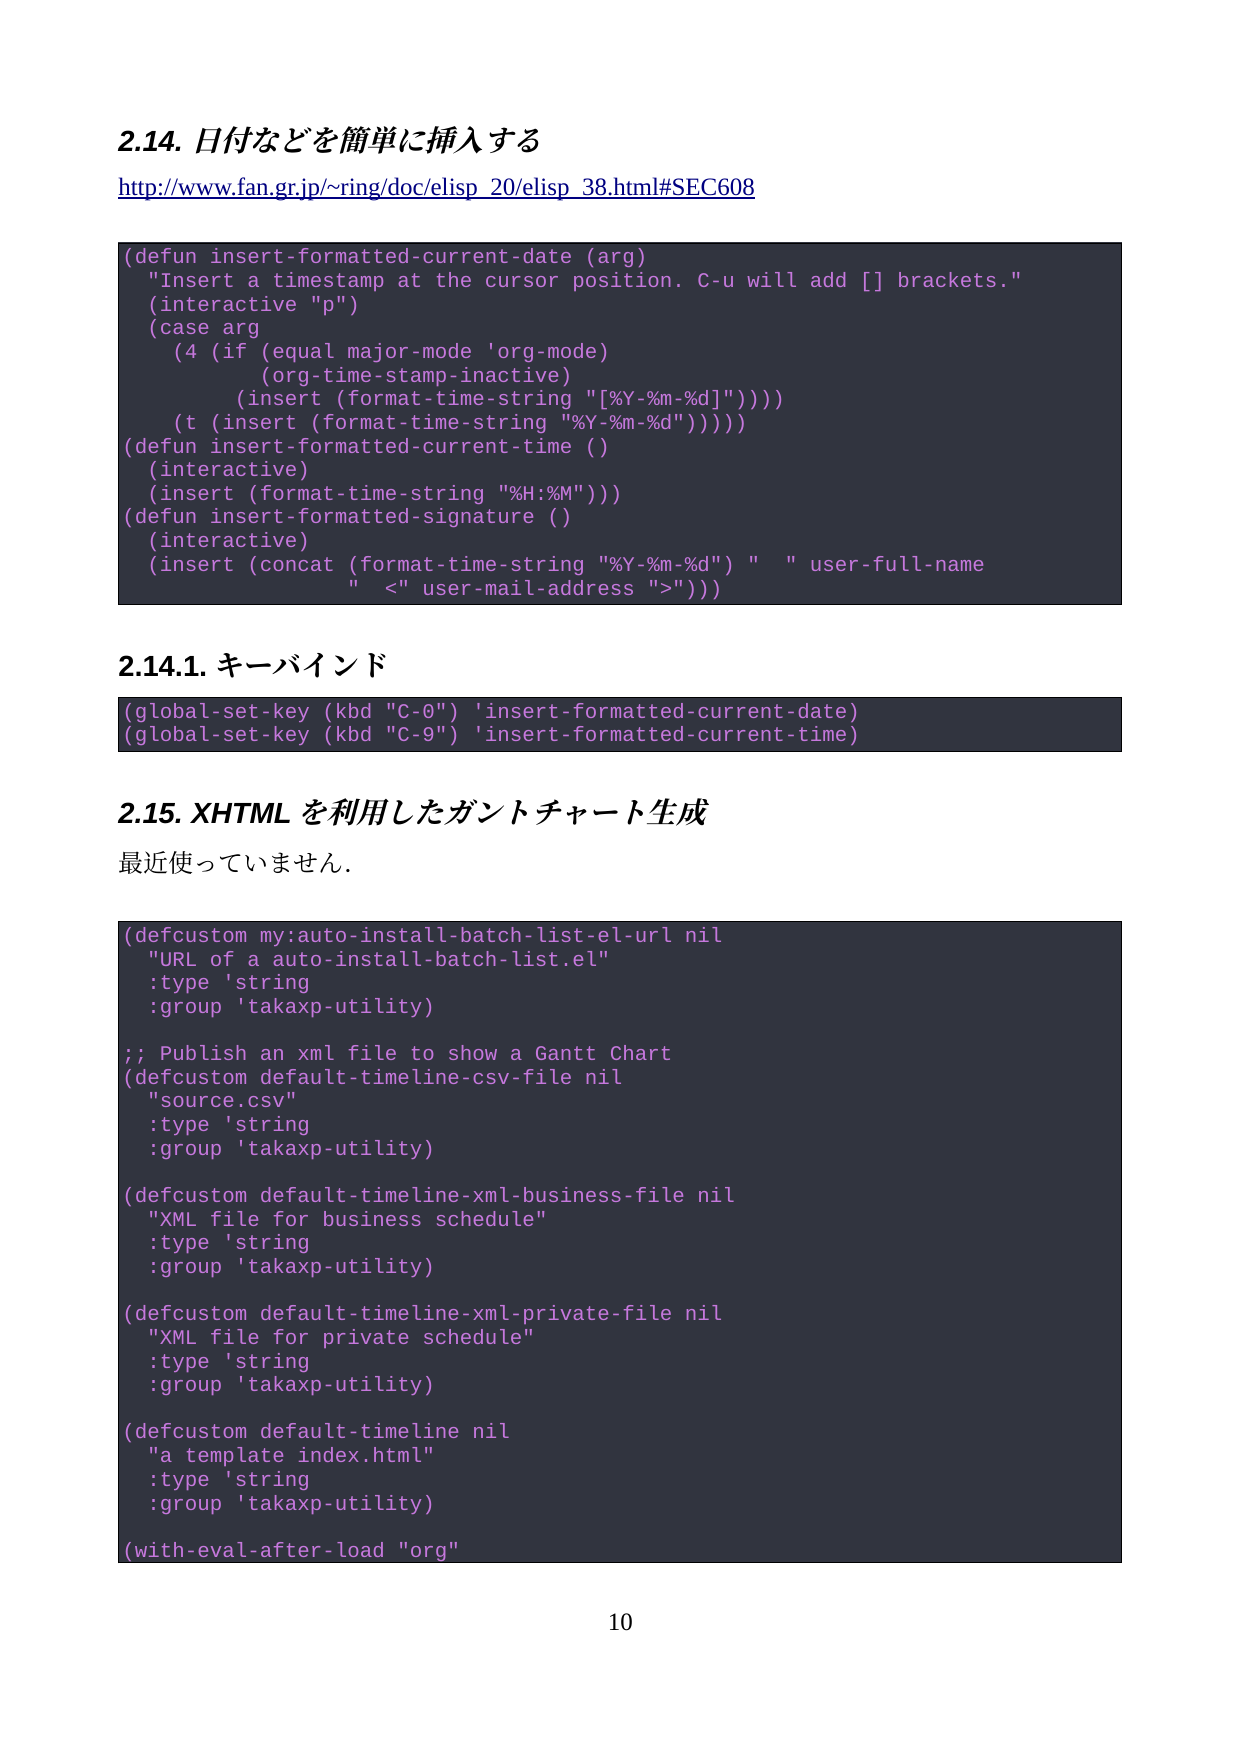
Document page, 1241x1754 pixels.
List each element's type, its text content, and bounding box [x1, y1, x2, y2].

text (t (insert (format-time-string "%Y-%m-%d"))))) [119, 408, 1121, 432]
text (insert (concat (format-time-string "%Y-%m-%d") " " user-full-name [119, 550, 1121, 573]
text (global-set-key (kbd "C-0") 'insert-formatted-current-date) [119, 698, 1121, 721]
text :group 'takaxp-utility) [119, 1488, 1121, 1512]
text (defcustom my:auto-install-batch-list-el-url nil [119, 922, 1121, 945]
subtitle 日付などを簡単に挿入する [118, 118, 1122, 160]
text (insert (format-time-string "%H:%M"))) [119, 479, 1121, 503]
text (defcustom default-timeline nil [119, 1418, 1121, 1441]
text (interactive "p") [119, 290, 1121, 313]
subtitle XHTMLを利用したガントチャート生成 [118, 789, 1122, 831]
text "a template index.html" [119, 1441, 1121, 1465]
text (org-time-stamp-inactive) [119, 361, 1121, 384]
text :group 'takaxp-utility) [119, 1370, 1121, 1394]
subtitle キーバインド [118, 642, 1122, 684]
text :type 'string [119, 1110, 1121, 1134]
text ;; Publish an xml file to show a Gantt Chart [119, 1039, 1121, 1063]
text (defcustom default-timeline-xml-private-file nil [119, 1299, 1121, 1323]
text (defun insert-formatted-current-date (arg) [119, 244, 1121, 266]
text "Insert a timestamp at the cursor position. C-u will add [] brackets." [119, 266, 1121, 290]
text :group 'takaxp-utility) [119, 1252, 1121, 1276]
text (interactive) [119, 526, 1121, 550]
text :type 'string [119, 1228, 1121, 1252]
text "source.csv" [119, 1087, 1121, 1110]
text :type 'string [119, 968, 1121, 992]
text (defcustom default-timeline-xml-business-file nil [119, 1181, 1121, 1205]
text :group 'takaxp-utility) [119, 992, 1121, 1016]
text (insert (format-time-string "[%Y-%m-%d]")))) [119, 384, 1121, 408]
text "URL of a auto-install-batch-list.el" [119, 945, 1121, 968]
text (interactive) [119, 455, 1121, 479]
text " <" user-mail-address ">"))) [119, 573, 1121, 604]
text :group 'takaxp-utility) [119, 1134, 1121, 1157]
text :type 'string [119, 1465, 1121, 1488]
text (4 (if (equal major-mode 'org-mode) [119, 337, 1121, 361]
text (defcustom default-timeline-csv-file nil [119, 1063, 1121, 1087]
text "XML file for business schedule" [119, 1205, 1121, 1228]
text (with-eval-after-load "org" [119, 1536, 1121, 1562]
text :type 'string [119, 1347, 1121, 1370]
text "XML file for private schedule" [119, 1323, 1121, 1347]
text 最近使っていません． [118, 844, 1122, 908]
text (defun insert-formatted-current-time () [119, 432, 1121, 455]
text (global-set-key (kbd "C-9") 'insert-formatted-current-time) [119, 721, 1121, 751]
text (defun insert-formatted-signature () [119, 503, 1121, 526]
text http://www.fan.gr.jp/~ring/doc/elisp_20/elisp_38.html#SEC608 [118, 172, 1122, 230]
text (case arg [119, 313, 1121, 337]
